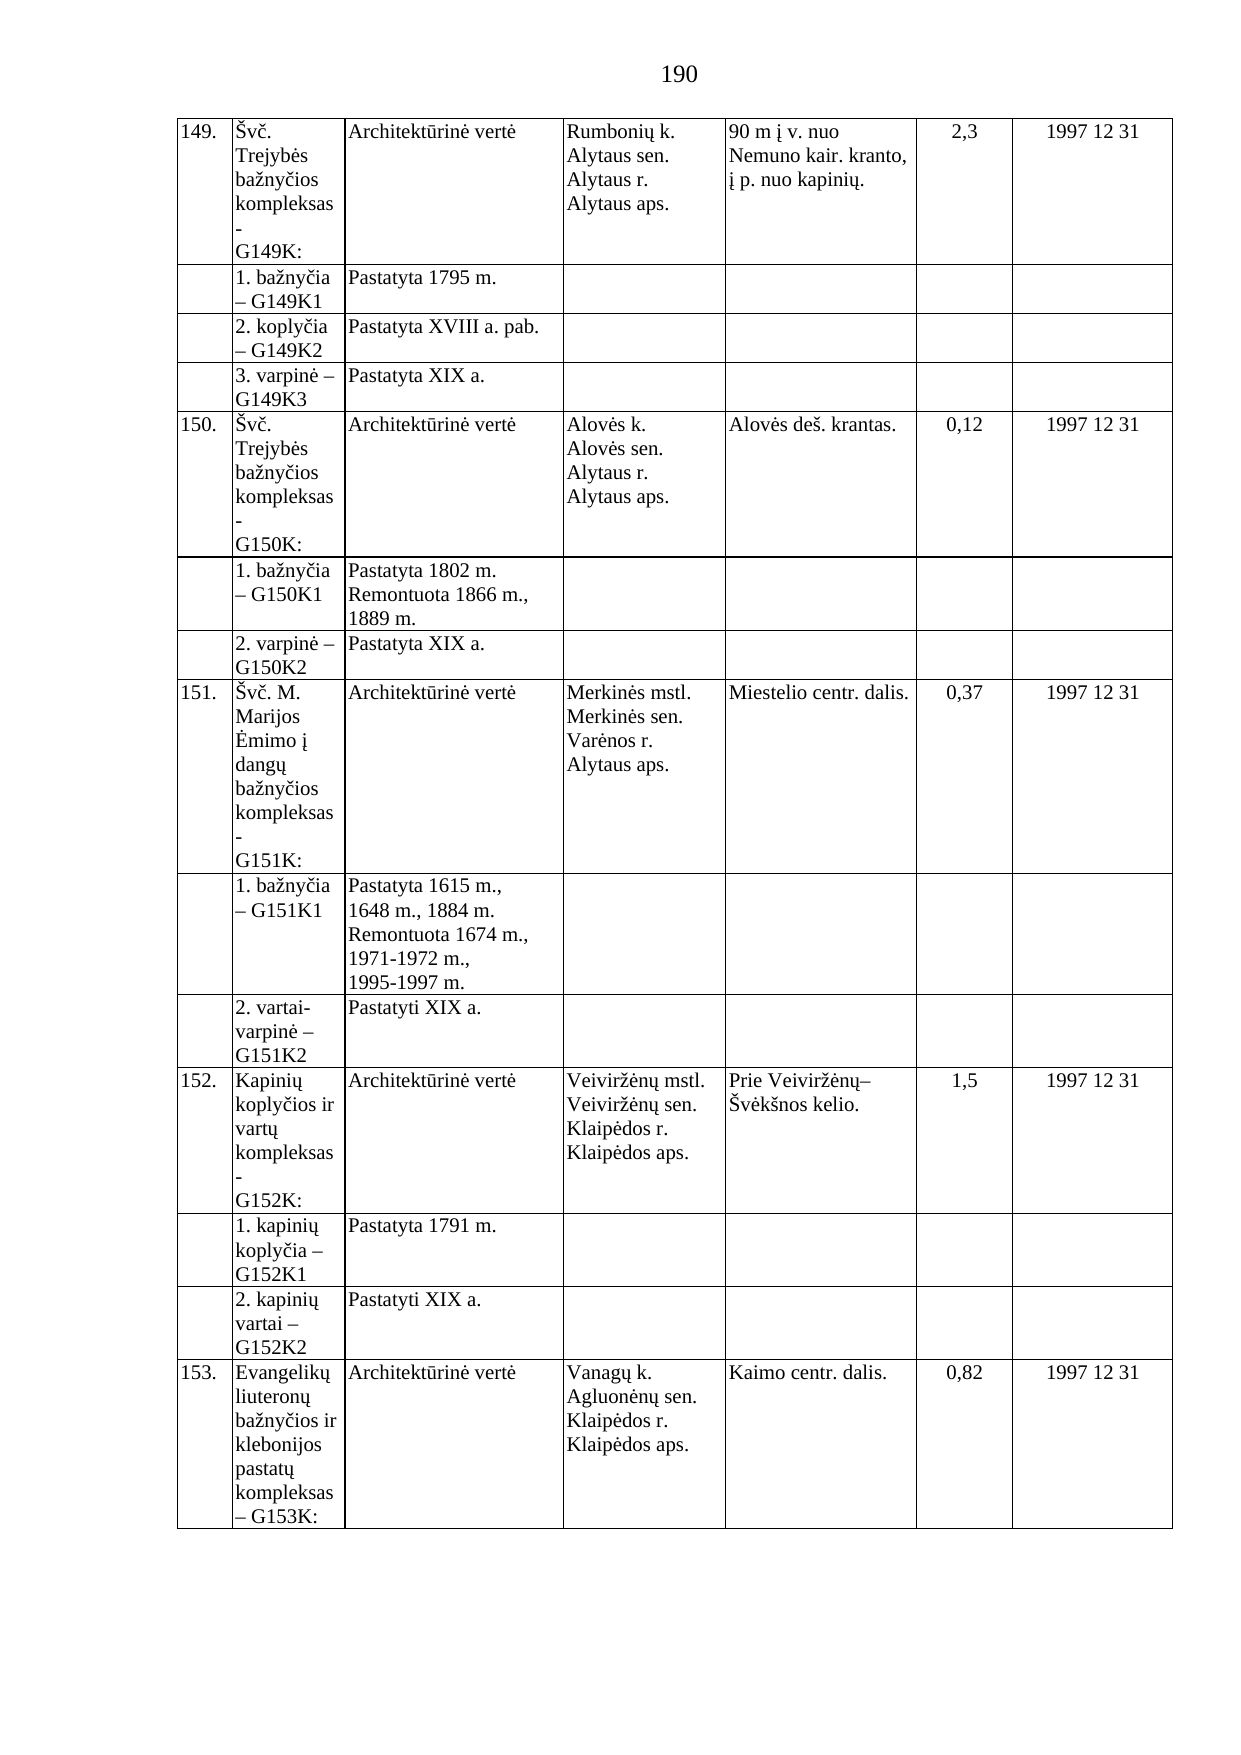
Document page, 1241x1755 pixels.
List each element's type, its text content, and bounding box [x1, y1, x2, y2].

table_cell [726, 1287, 916, 1359]
table_cell [1173, 411, 1181, 556]
table_cell [917, 314, 1012, 362]
table_cell Architektūrinė vertė [346, 412, 563, 556]
table_cell [178, 631, 232, 679]
table_cell 1. bažnyčia – G150K1 [233, 558, 344, 630]
table_cell 1. bažnyčia – G151K1 [233, 874, 344, 994]
table_cell Architektūrinė vertė [346, 1068, 563, 1212]
table_cell [1173, 118, 1181, 263]
table_cell [726, 995, 916, 1067]
table_cell [564, 363, 725, 411]
table_cell 2. vartai-varpinė – G151K2 [233, 995, 344, 1067]
table_cell [564, 314, 725, 362]
table_cell Pastatyta 1791 m. [346, 1214, 563, 1286]
table_cell [1013, 874, 1172, 994]
table_cell 151. [178, 680, 232, 872]
table_cell [564, 558, 725, 630]
table_cell [564, 1287, 725, 1359]
table_cell Pastatyti XIX a. [346, 995, 563, 1067]
table_cell 2. koplyčia – G149K2 [233, 314, 344, 362]
table_cell [917, 1214, 1012, 1286]
table_cell Alovės deš. krantas. [726, 412, 916, 556]
table_cell [917, 558, 1012, 630]
table_cell 149. [178, 119, 232, 263]
table_cell 3. varpinė – G149K3 [233, 363, 344, 411]
table_cell [917, 1287, 1012, 1359]
table_cell [564, 995, 725, 1067]
table_cell [1173, 679, 1181, 872]
table_cell [1013, 558, 1172, 630]
table_cell Vanagų k. Agluonėnų sen. Klaipėdos r. Klaipėdos aps. [564, 1360, 725, 1528]
table_cell [917, 631, 1012, 679]
table_cell [1173, 1213, 1181, 1286]
table_cell [564, 1214, 725, 1286]
table_cell 1,5 [917, 1068, 1012, 1212]
table_cell [726, 558, 916, 630]
table_cell 1997 12 31 [1013, 412, 1172, 556]
table_cell Pastatyti XIX a. [346, 1287, 563, 1359]
table_cell [1173, 994, 1181, 1067]
table_cell [564, 265, 725, 313]
table_cell [1173, 873, 1181, 994]
table_cell [1173, 630, 1181, 679]
table_cell [917, 363, 1012, 411]
table_cell [178, 1214, 232, 1286]
table_cell [178, 314, 232, 362]
table_cell [178, 874, 232, 994]
table_cell 0,12 [917, 412, 1012, 556]
table_cell Prie Veiviržėnų–Švėkšnos kelio. [726, 1068, 916, 1212]
table_cell [178, 265, 232, 313]
table_cell [1013, 1287, 1172, 1359]
table_cell 1. bažnyčia – G149K1 [233, 265, 344, 313]
table_cell Kapinių koplyčios ir vartų kompleksas - G152K: [233, 1068, 344, 1212]
table_cell [1013, 314, 1172, 362]
table_cell [1173, 313, 1181, 362]
table_cell [178, 1287, 232, 1359]
table_cell [178, 363, 232, 411]
table_cell [726, 265, 916, 313]
table_cell 2,3 [917, 119, 1012, 263]
table_cell Rumbonių k. Alytaus sen. Alytaus r. Alytaus aps. [564, 119, 725, 263]
table_cell Alovės k. Alovės sen. Alytaus r. Alytaus aps. [564, 412, 725, 556]
table_cell [1173, 556, 1181, 630]
table_cell [1173, 1067, 1181, 1212]
table_cell Pastatyta XIX a. [346, 631, 563, 679]
table_cell Pastatyta XVIII a. pab. [346, 314, 563, 362]
table_cell Architektūrinė vertė [346, 1360, 563, 1528]
table_cell Pastatyta 1615 m., 1648 m., 1884 m. Remontuota 1674 m., 1971-1972 m., 1995-1997 m. [346, 874, 563, 994]
table_cell [564, 631, 725, 679]
table_cell Švč. M. Marijos Ėmimo į dangų bažnyčios kompleksas - G151K: [233, 680, 344, 872]
table_cell [1013, 995, 1172, 1067]
table_cell 153. [178, 1360, 232, 1528]
table_cell 90 m į v. nuo Nemuno kair. kranto, į p. nuo kapinių. [726, 119, 916, 263]
table_cell 1997 12 31 [1013, 119, 1172, 263]
table_cell Švč. Trejybės bažnyčios kompleksas - G150K: [233, 412, 344, 556]
table_cell Architektūrinė vertė [346, 680, 563, 872]
table_cell Pastatyta 1795 m. [346, 265, 563, 313]
table_cell 1997 12 31 [1013, 1360, 1172, 1528]
table_cell Veiviržėnų mstl. Veiviržėnų sen. Klaipėdos r. Klaipėdos aps. [564, 1068, 725, 1212]
table_cell [564, 874, 725, 994]
table_cell Pastatyta XIX a. [346, 363, 563, 411]
table_cell [1173, 1359, 1181, 1528]
table_cell [726, 314, 916, 362]
table_cell [726, 874, 916, 994]
table_cell Architektūrinė vertė [346, 119, 563, 263]
table_cell [178, 558, 232, 630]
table_cell [1173, 362, 1181, 411]
table_cell [1013, 631, 1172, 679]
table_cell Miestelio centr. dalis. [726, 680, 916, 872]
table_cell Merkinės mstl. Merkinės sen. Varėnos r. Alytaus aps. [564, 680, 725, 872]
table_cell Evangelikų liuteronų bažnyčios ir klebonijos pastatų kompleksas – G153K: [233, 1360, 344, 1528]
table_cell Pastatyta 1802 m. Remontuota 1866 m., 1889 m. [346, 558, 563, 630]
table_cell [1173, 1286, 1181, 1359]
table_cell 1997 12 31 [1013, 1068, 1172, 1212]
table_cell [726, 1214, 916, 1286]
table_cell Švč. Trejybės bažnyčios kompleksas - G149K: [233, 119, 344, 263]
table_cell 1. kapinių koplyčia – G152K1 [233, 1214, 344, 1286]
table_cell [917, 265, 1012, 313]
table_cell 2. varpinė – G150K2 [233, 631, 344, 679]
table_cell [917, 995, 1012, 1067]
table_cell [1013, 363, 1172, 411]
table_cell [726, 631, 916, 679]
table_cell Kaimo centr. dalis. [726, 1360, 916, 1528]
table_cell [1173, 264, 1181, 313]
table_cell [178, 995, 232, 1067]
table_cell 0,82 [917, 1360, 1012, 1528]
table_cell [917, 874, 1012, 994]
table_cell 1997 12 31 [1013, 680, 1172, 872]
table_cell 152. [178, 1068, 232, 1212]
table_cell [1013, 265, 1172, 313]
table_cell 2. kapinių vartai – G152K2 [233, 1287, 344, 1359]
table_cell 0,37 [917, 680, 1012, 872]
table_cell [726, 363, 916, 411]
table_cell [1013, 1214, 1172, 1286]
table_cell 150. [178, 412, 232, 556]
